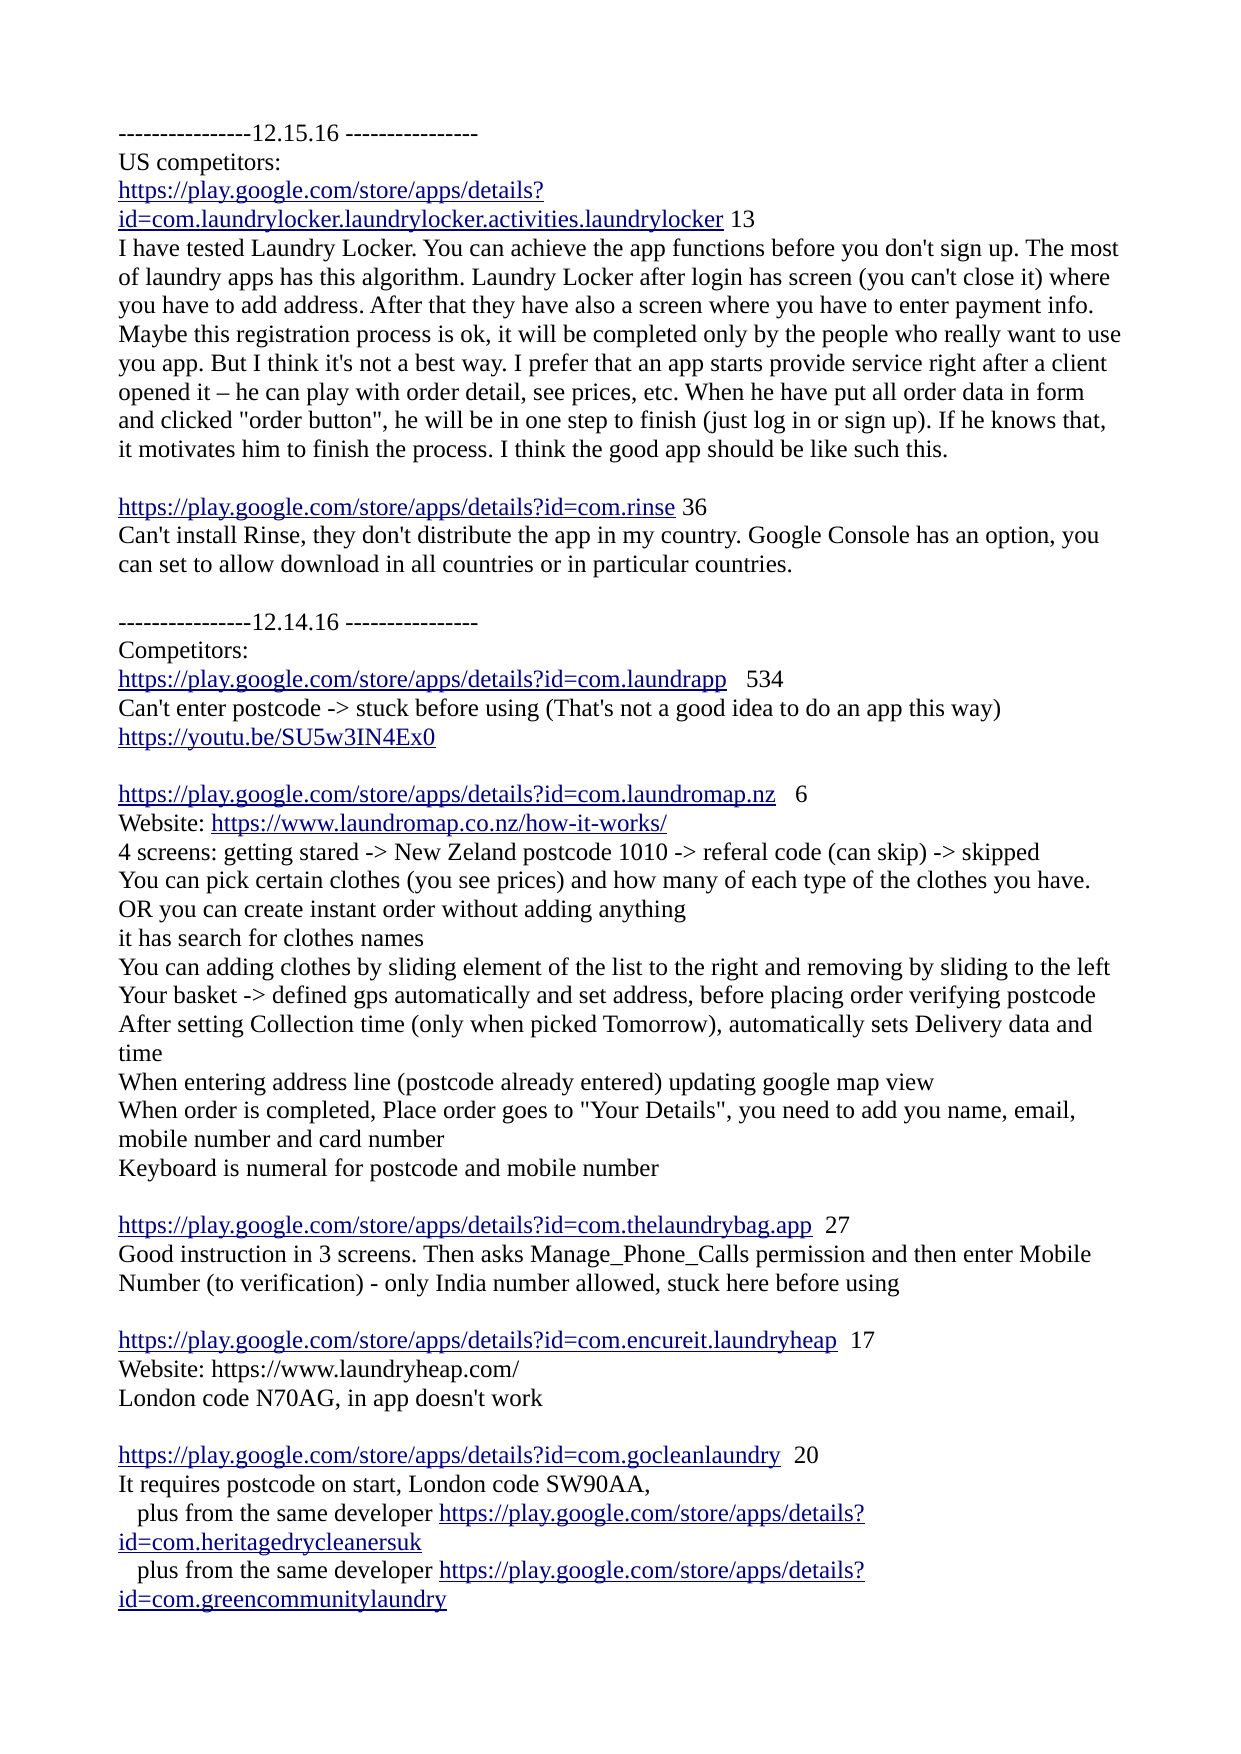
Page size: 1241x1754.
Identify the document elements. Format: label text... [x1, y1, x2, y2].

text https://play.google.com/store/apps/details?id=com.laundromap.nz 6 [118, 779, 1122, 808]
text Competitors: [118, 636, 1122, 664]
text https://youtu.be/SU5w3IN4Ex0 [118, 722, 1122, 751]
text it has search for clothes names [118, 923, 1122, 952]
text plus from the same developer https://play.google.com/store/apps/details?id=com.greencommunitylaundry [118, 1556, 1122, 1613]
text https://play.google.com/store/apps/details?id=com.laundrapp 534 [118, 664, 1122, 693]
text Your basket -> defined gps automatically and set address, before placing order verifying postcode [118, 981, 1122, 1009]
text https://play.google.com/store/apps/details?id=com.laundrylocker.laundrylocker.activities.laundrylocker 13 [118, 176, 1122, 233]
text Can't enter postcode -> stuck before using (That's not a good idea to do an app this way) [118, 693, 1122, 722]
text You can adding clothes by sliding element of the list to the right and removing by sliding to the left [118, 952, 1122, 981]
text You can pick certain clothes (you see prices) and how many of each type of the clothes you have. OR you can create instant order without adding anything [118, 866, 1122, 923]
text When entering address line (postcode already entered) updating google map view [118, 1067, 1122, 1096]
text https://play.google.com/store/apps/details?id=com.rinse 36 [118, 492, 1122, 521]
text When order is completed, Place order goes to "Your Details", you need to add you name, email, mobile number and card number [118, 1096, 1122, 1153]
text https://play.google.com/store/apps/details?id=com.encureit.laundryheap 17 [118, 1326, 1122, 1354]
text Keyboard is numeral for postcode and mobile number [118, 1153, 1122, 1182]
text After setting Collection time (only when picked Tomorrow), automatically sets Delivery data and time [118, 1009, 1122, 1067]
text It requires postcode on start, London code SW90AA, [118, 1469, 1122, 1498]
text Website: https://www.laundryheap.com/ [118, 1354, 1122, 1383]
text 4 screens: getting stared -> New Zeland postcode 1010 -> referal code (can skip) -> skipped [118, 837, 1122, 866]
text Can't install Rinse, they don't distribute the app in my country. Google Console has an option, you can set to allow download in all countries or in particular countries. [118, 521, 1122, 578]
text https://play.google.com/store/apps/details?id=com.thelaundrybag.app 27 [118, 1211, 1122, 1239]
text I have tested Laundry Locker. You can achieve the app functions before you don't sign up. The most of laundry apps has this algorithm. Laundry Locker after login has screen (you can't close it) where you have to add address. After that they have also a screen where you have to enter payment info. Maybe this registration process is ok, it will be completed only by the people who really want to use you app. But I think it's not a best way. I prefer that an app starts provide service right after a client opened it – he can play with order detail, see prices, etc. When he have put all order data in form and clicked "order button", he will be in one step to finish (just log in or sign up). If he knows that, it motivates him to finish the process. I think the good app should be like such this. [118, 233, 1122, 463]
text ----------------12.14.16 ---------------- [118, 607, 1122, 636]
text plus from the same developer https://play.google.com/store/apps/details?id=com.heritagedrycleanersuk [118, 1498, 1122, 1556]
text ----------------12.15.16 ---------------- [118, 118, 1122, 147]
text Website: https://www.laundromap.co.nz/how-it-works/ [118, 808, 1122, 837]
text Good instruction in 3 screens. Then asks Manage_Phone_Calls permission and then enter Mobile Number (to verification) - only India number allowed, stuck here before using [118, 1239, 1122, 1297]
text US competitors: [118, 147, 1122, 176]
text https://play.google.com/store/apps/details?id=com.gocleanlaundry 20 [118, 1441, 1122, 1469]
text London code N70AG, in app doesn't work [118, 1383, 1122, 1412]
